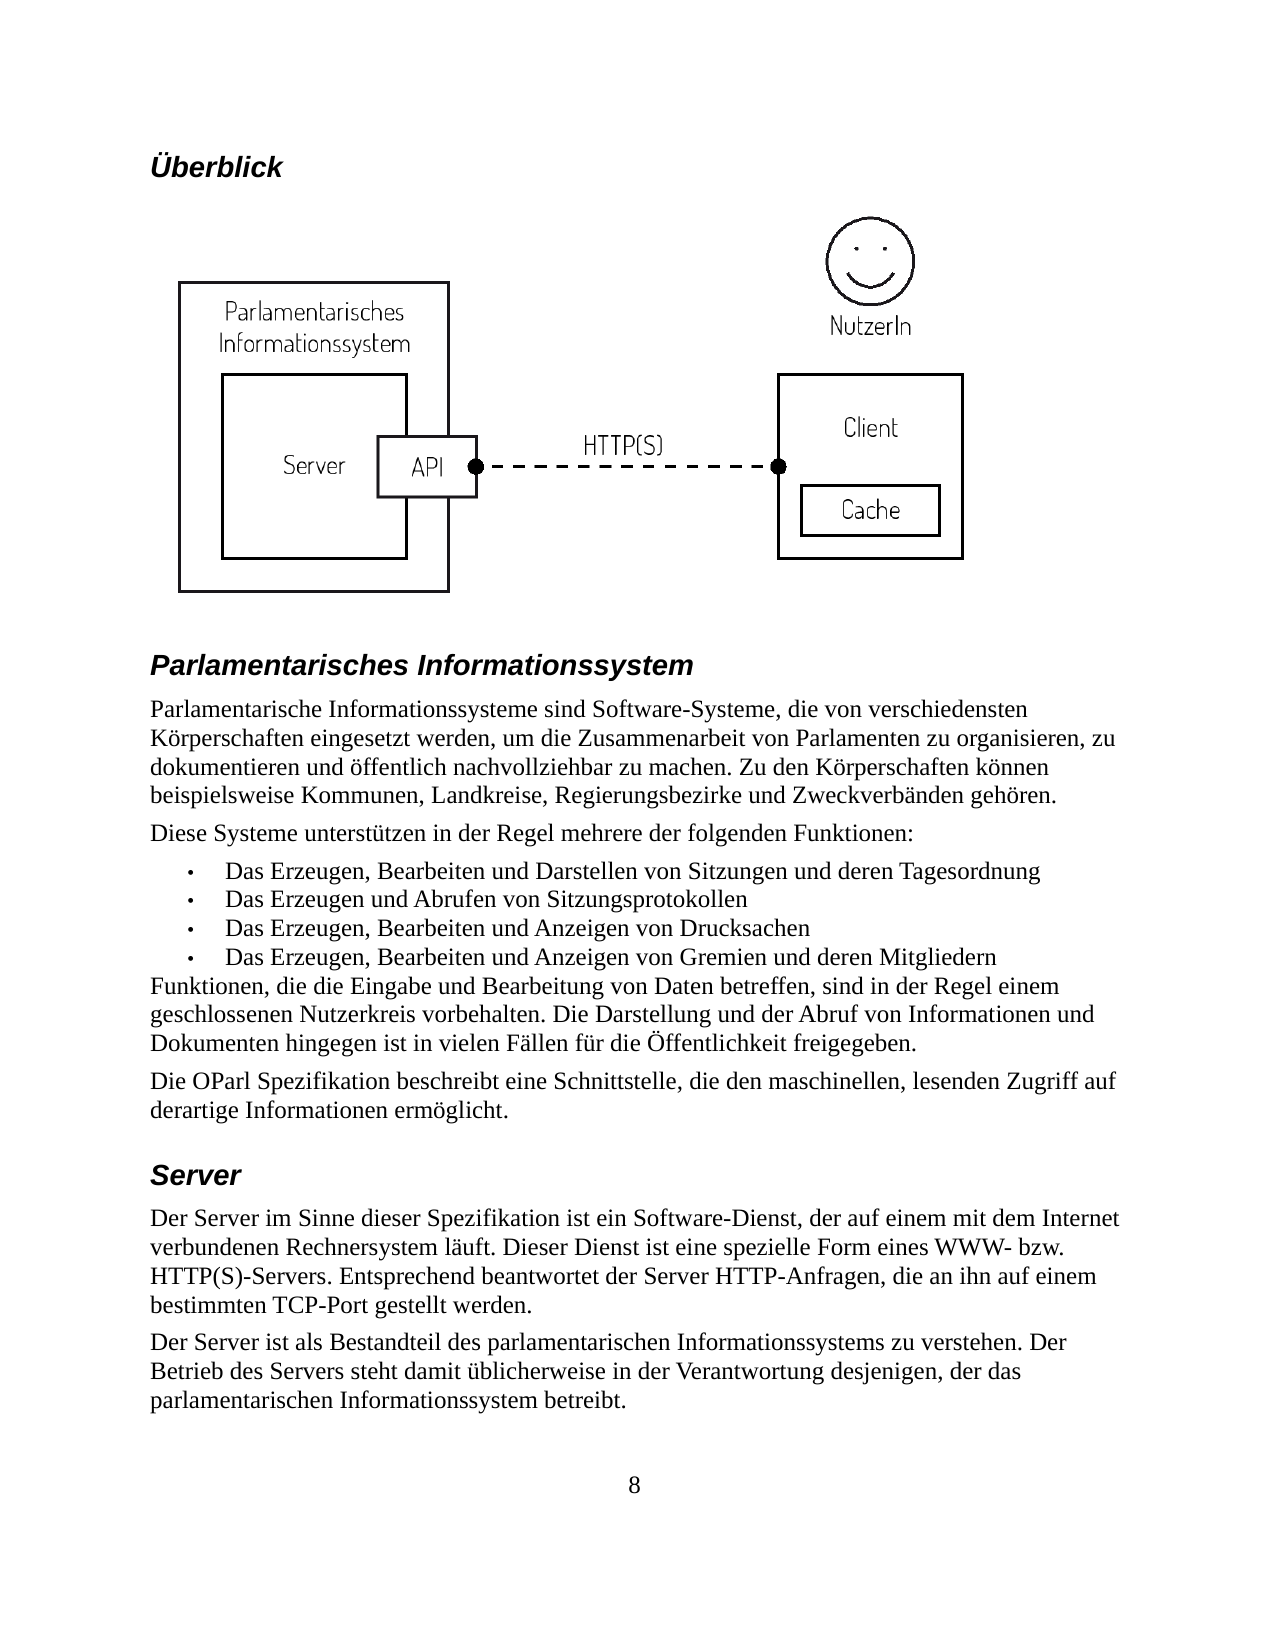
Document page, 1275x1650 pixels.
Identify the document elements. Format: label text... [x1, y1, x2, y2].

text Parlamentarische Informationssysteme sind Software-Systeme, die von verschiedensten Körperschaften eingesetzt werden, um die Zusammenarbeit von Parlamenten zu organisieren, zu dokumentieren und öffentlich nachvollziehbar zu machen. Zu den Körperschaften können beispielsweise Kommunen, Landkreise, Regierungsbezirke und Zweckverbänden gehören. [150, 694, 1125, 809]
list Das Erzeugen, Bearbeiten und Anzeigen von Gremien und deren Mitgliedern [187, 942, 1125, 971]
text Der Server im Sinne dieser Spezifikation ist ein Software-Dienst, der auf einem mit dem Internet verbundenen Rechnersystem läuft. Dieser Dienst ist eine spezielle Form eines WWW- bzw. HTTP(S)-Servers. Entsprechend beantwortet der Server HTTP-Anfragen, die an ihn auf einem bestimmten TCP-Port gestellt werden. [150, 1203, 1125, 1318]
subtitle Überblick [150, 150, 1125, 183]
text Diese Systeme unterstützen in der Regel mehrere der folgenden Funktionen: [150, 818, 1125, 847]
picture [150, 196, 990, 624]
text Funktionen, die die Eingabe und Bearbeitung von Daten betreffen, sind in der Regel einem geschlossenen Nutzerkreis vorbehalten. Die Darstellung und der Abruf von Informationen und Dokumenten hingegen ist in vielen Fällen für die Öffentlichkeit freigegeben. [150, 971, 1125, 1057]
list Das Erzeugen und Abrufen von Sitzungsprotokollen [187, 884, 1125, 913]
list Das Erzeugen, Bearbeiten und Darstellen von Sitzungen und deren Tagesordnung [187, 856, 1125, 884]
subtitle Parlamentarisches Informationssystem [150, 648, 1125, 682]
list Das Erzeugen, Bearbeiten und Anzeigen von Drucksachen [187, 913, 1125, 942]
subtitle Server [150, 1157, 1125, 1191]
text Die OParl Spezifikation beschreibt eine Schnittstelle, die den maschinellen, lesenden Zugriff auf derartige Informationen ermöglicht. [150, 1066, 1125, 1123]
text Der Server ist als Bestandteil des parlamentarischen Informationssystems zu verstehen. Der Betrieb des Servers steht damit üblicherweise in der Verantwortung desjenigen, der das parlamentarischen Informationssystem betreibt. [150, 1327, 1125, 1414]
